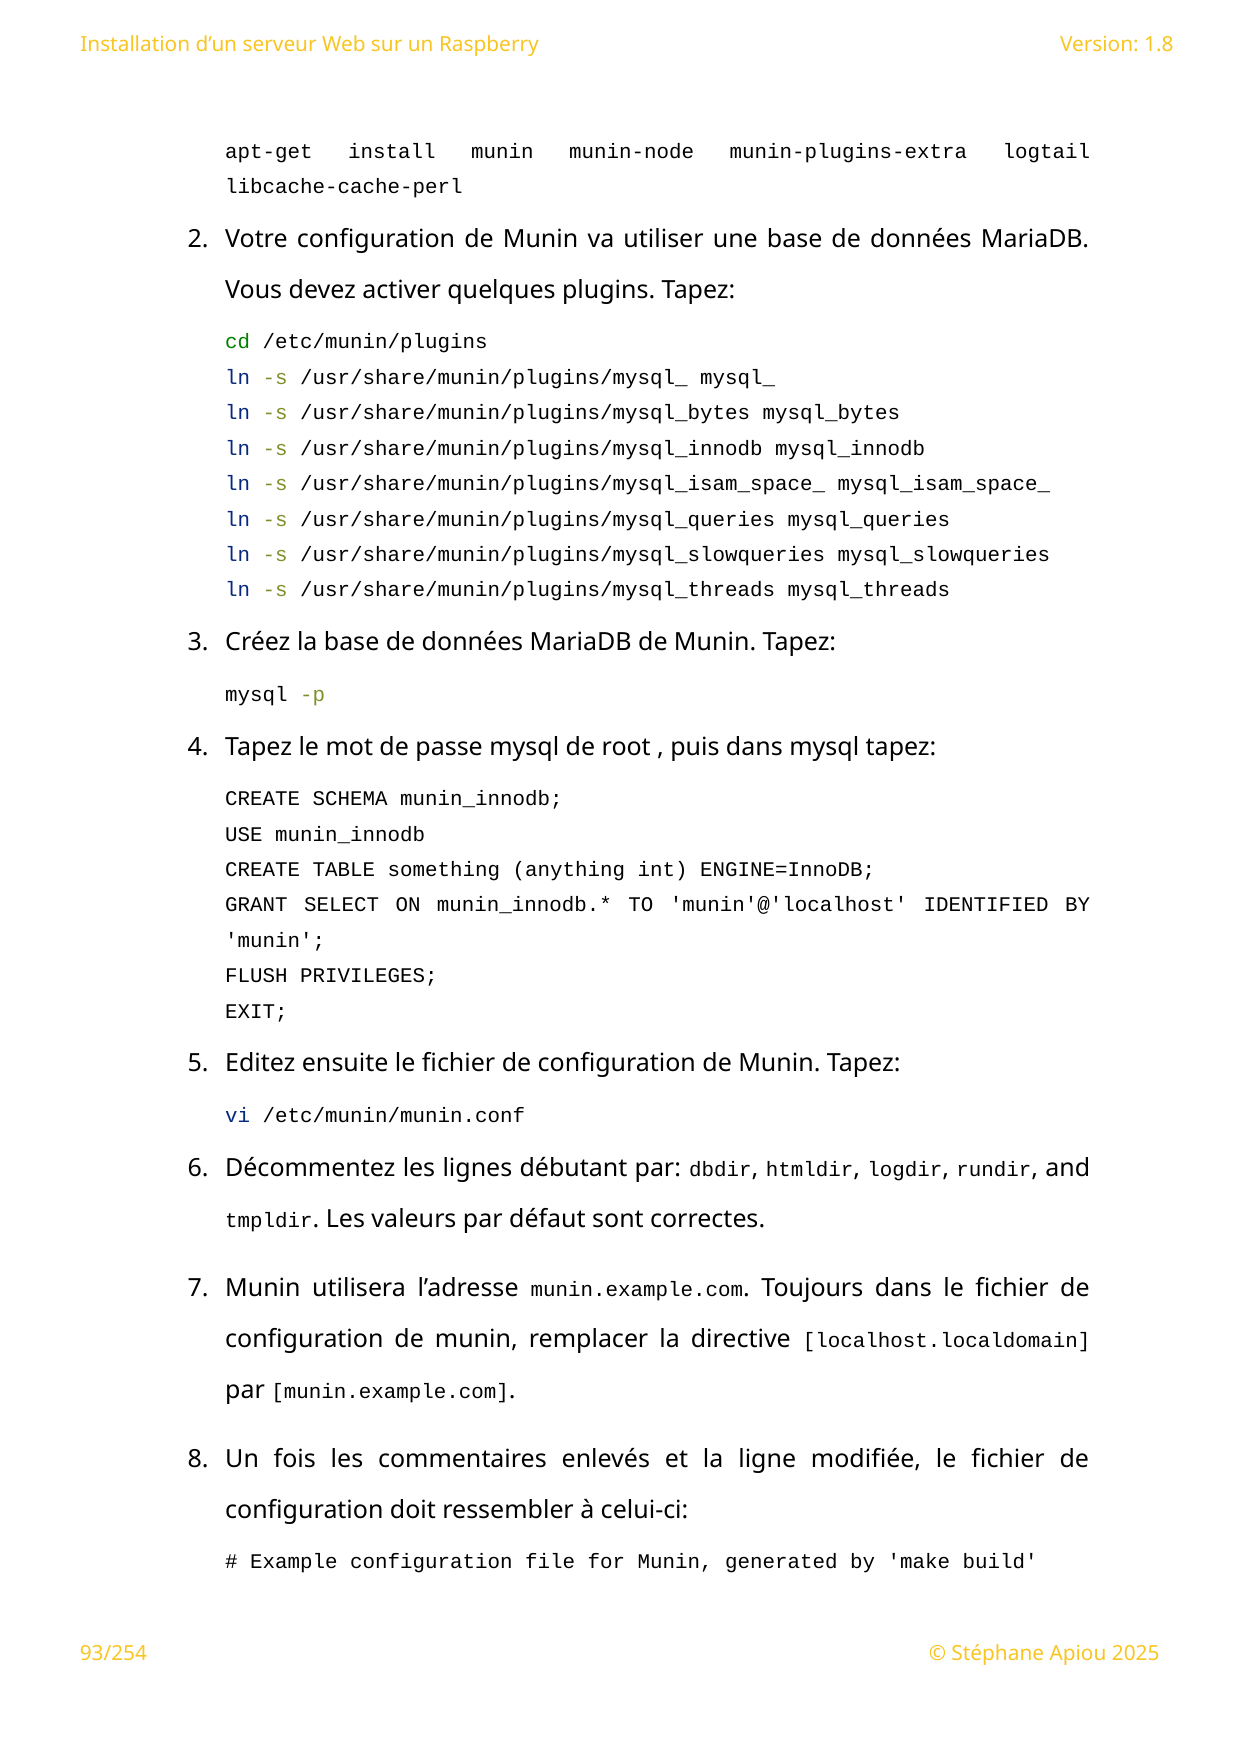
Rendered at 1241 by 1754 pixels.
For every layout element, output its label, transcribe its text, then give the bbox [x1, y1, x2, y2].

list ln -s /usr/share/munin/plugins/mysql_slowqueries mysql_slowqueries [187, 544, 1090, 568]
list ln -s /usr/share/munin/plugins/mysql_queries mysql_queries [187, 509, 1090, 532]
list EXIT; [187, 1001, 1090, 1024]
list ln -s /usr/share/munin/plugins/mysql_threads mysql_threads [187, 579, 1090, 603]
list Décommentez les lignes débutant par: dbdir, htmldir, logdir, rundir, and tmpldir. Les valeurs par défaut sont correctes. [187, 1149, 1090, 1234]
list Votre configuration de Munin va utiliser une base de données MariaDB. Vous devez activer quelques plugins. Tapez: [187, 221, 1090, 306]
list ln -s /usr/share/munin/plugins/mysql_innodb mysql_innodb [187, 438, 1090, 461]
list Créez la base de données MariaDB de Munin. Tapez: [187, 624, 1090, 658]
list GRANT SELECT ON munin_innodb.* TO 'munin'@'localhost' IDENTIFIED BY 'munin'; [187, 894, 1090, 953]
list apt-get install munin munin-node munin-plugins-extra logtail libcache-cache-perl [187, 141, 1090, 200]
list FLUSH PRIVILEGES; [187, 965, 1090, 989]
list Tapez le mot de passe mysql de root , puis dans mysql tapez: [187, 728, 1090, 762]
list mysql -p [187, 684, 1090, 707]
list Munin utilisera l’adresse munin.example.com. Toujours dans le fichier de configuration de munin, remplacer la directive [localhost.localdomain] par [munin.example.com]. [187, 1269, 1090, 1406]
list # Example configuration file for Munin, generated by 'make build' [187, 1552, 1090, 1575]
list USE munin_innodb [187, 824, 1090, 847]
list CREATE TABLE something (anything int) ENGINE=InnoDB; [187, 859, 1090, 883]
list Un fois les commentaires enlevés et la ligne modifiée, le fichier de configuration doit ressembler à celui-ci: [187, 1441, 1090, 1526]
list Editez ensuite le fichier de configuration de Munin. Tapez: [187, 1045, 1090, 1079]
list ln -s /usr/share/munin/plugins/mysql_isam_space_ mysql_isam_space_ [187, 473, 1090, 497]
list vi /etc/munin/munin.conf [187, 1105, 1090, 1129]
list cd /etc/munin/plugins [187, 332, 1090, 355]
list CREATE SCHEMA munin_innodb; [187, 788, 1090, 812]
list ln -s /usr/share/munin/plugins/mysql_ mysql_ [187, 367, 1090, 391]
list ln -s /usr/share/munin/plugins/mysql_bytes mysql_bytes [187, 402, 1090, 426]
